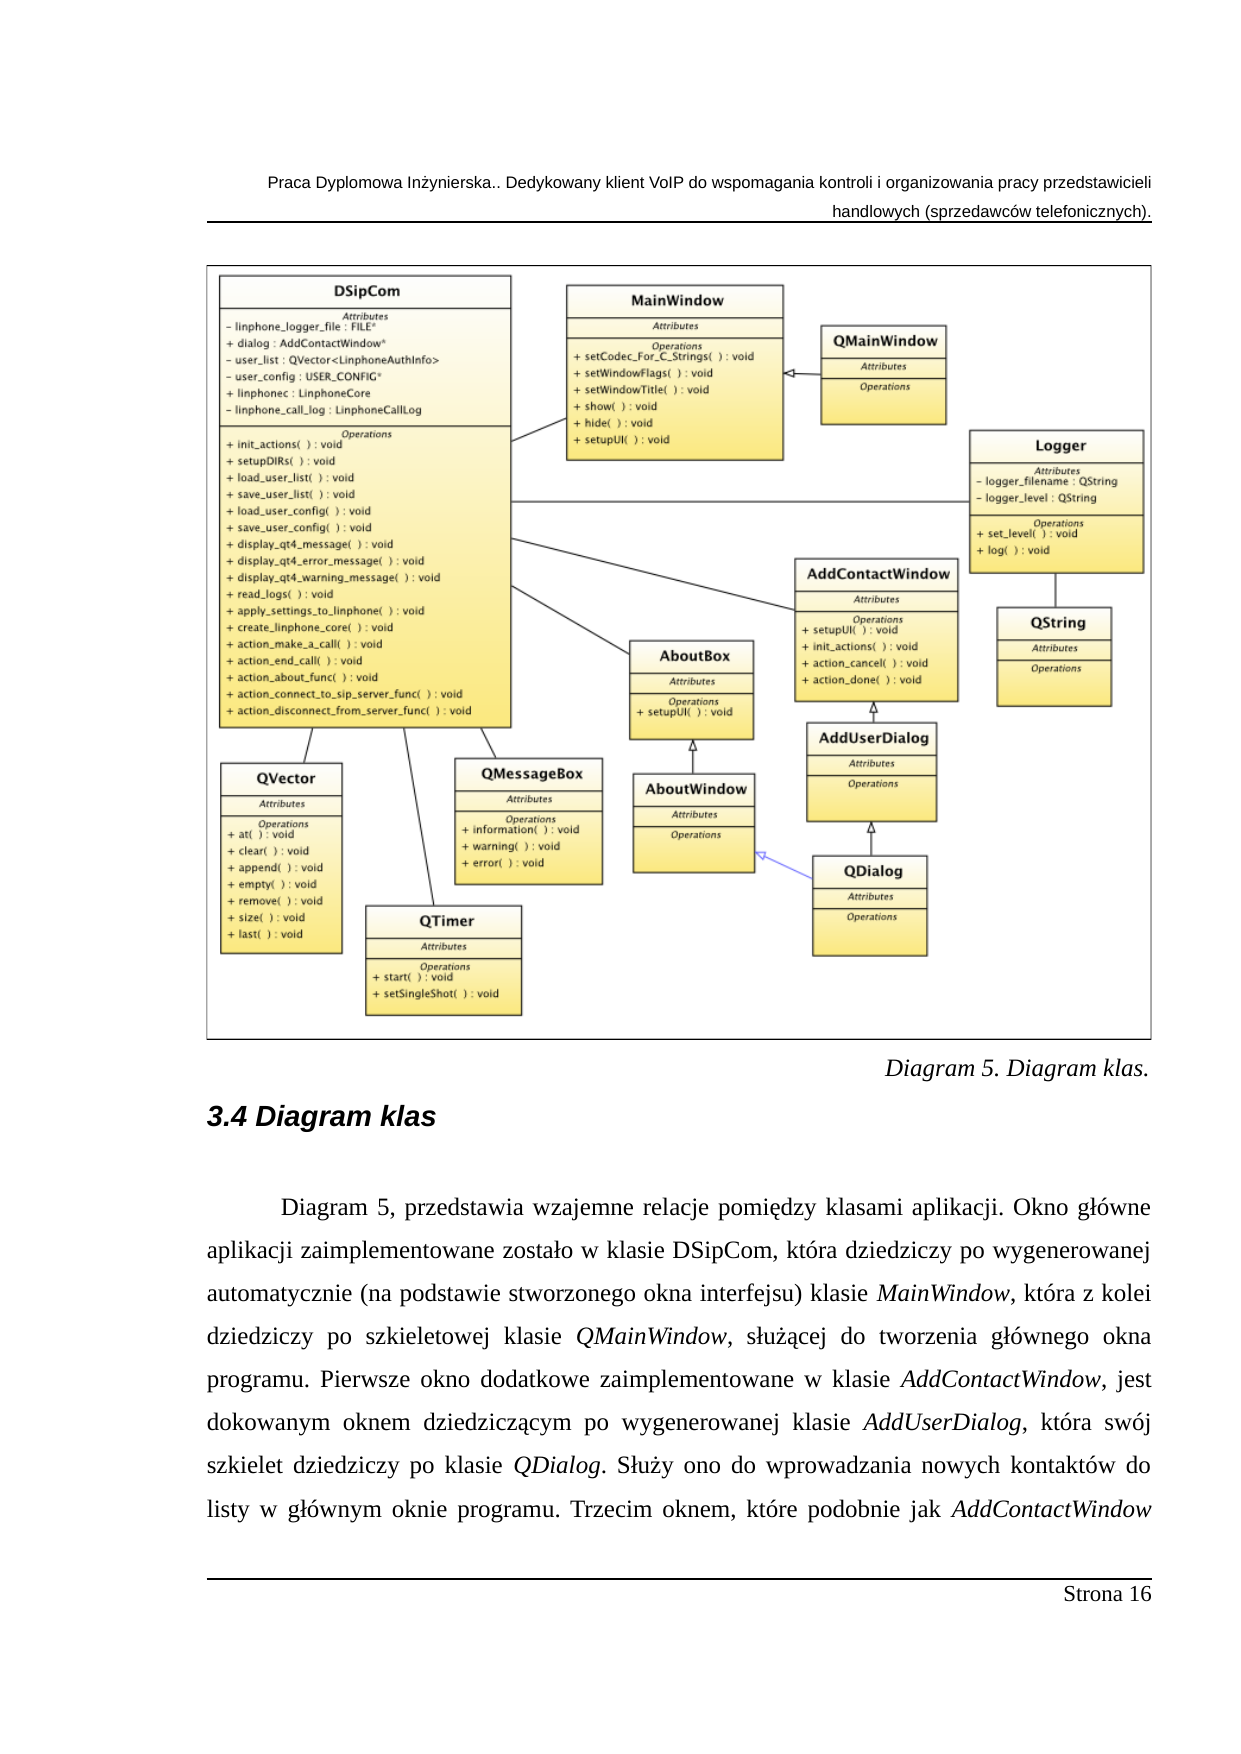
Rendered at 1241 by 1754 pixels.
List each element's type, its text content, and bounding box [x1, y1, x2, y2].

text Diagram 5. Diagram klas. [206, 1040, 1152, 1082]
subtitle [206, 253, 1152, 265]
picture [206, 265, 1152, 1040]
text Diagram 5, przedstawia wzajemne relacje pomiędzy klasami aplikacji. Okno główne aplikacji zaimplementowane zostało w klasie DSipCom, która dziedziczy po wygenerowanej automatycznie (na podstawie stworzonego okna interfejsu) klasie MainWindow, która z kolei dziedziczy po szkieletowej klasie QMainWindow, służącej do tworzenia głównego okna programu. Pierwsze okno dodatkowe zaimplementowane w klasie AddContactWindow, jest dokowanym oknem dziedziczącym po wygenerowanej klasie AddUserDialog, która swój szkielet dziedziczy po klasie QDialog. Służy ono do wprowadzania nowych kontaktów do listy w głównym oknie programu. Trzecim oknem, które podobnie jak AddContactWindow [207, 1192, 1152, 1522]
subtitle 3.4 Diagram klas [207, 1082, 1152, 1133]
